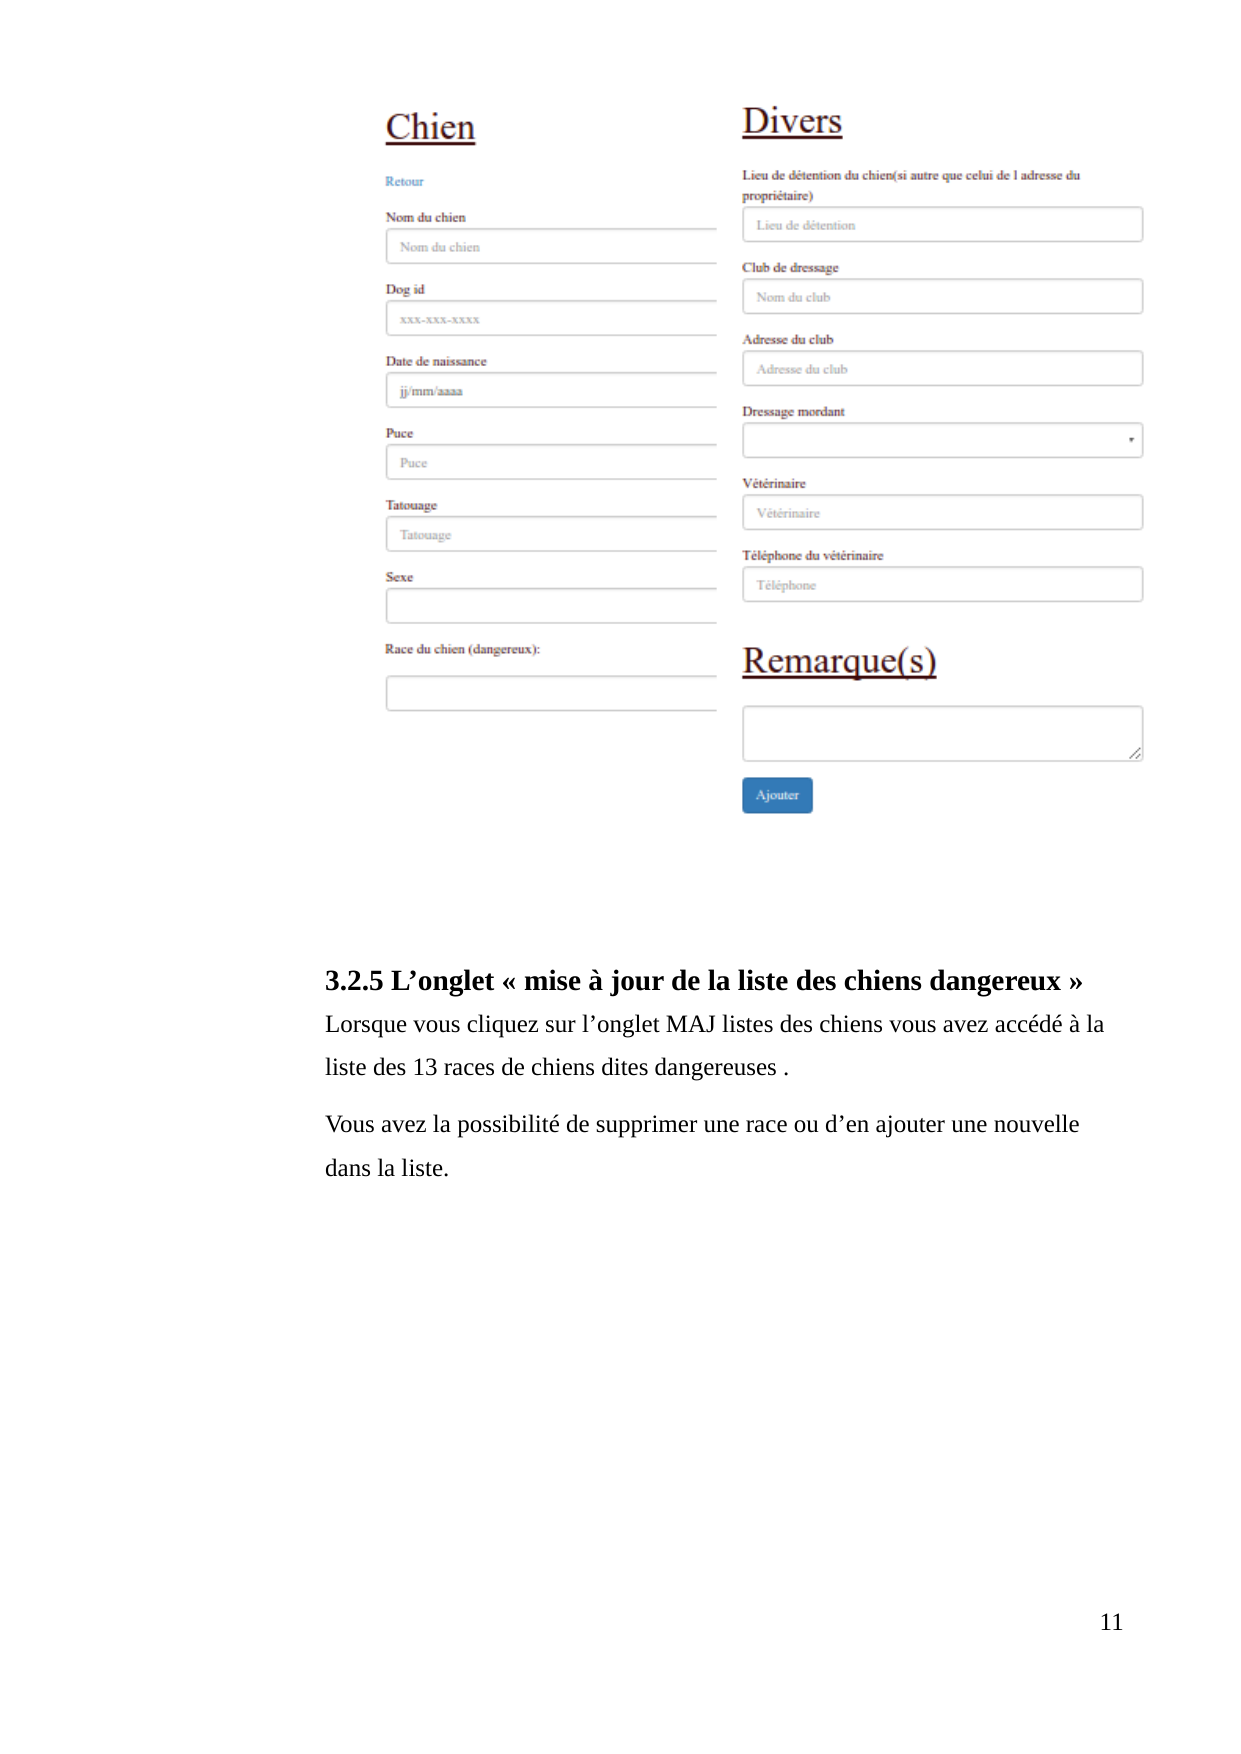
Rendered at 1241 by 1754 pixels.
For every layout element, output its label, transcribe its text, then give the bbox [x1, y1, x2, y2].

subtitle 3.2.5 L’onglet « mise à jour de la liste des chiens dangereux » [325, 962, 1123, 996]
picture [347, 97, 1241, 845]
text Vous avez la possibilité de supprimer une race ou d’en ajouter une nouvelle dans la liste. [325, 1109, 1123, 1181]
text Lorsque vous cliquez sur l’onglet MAJ listes des chiens vous avez accédé à la liste des 13 races de chiens dites dangereuses . [325, 1009, 1123, 1081]
